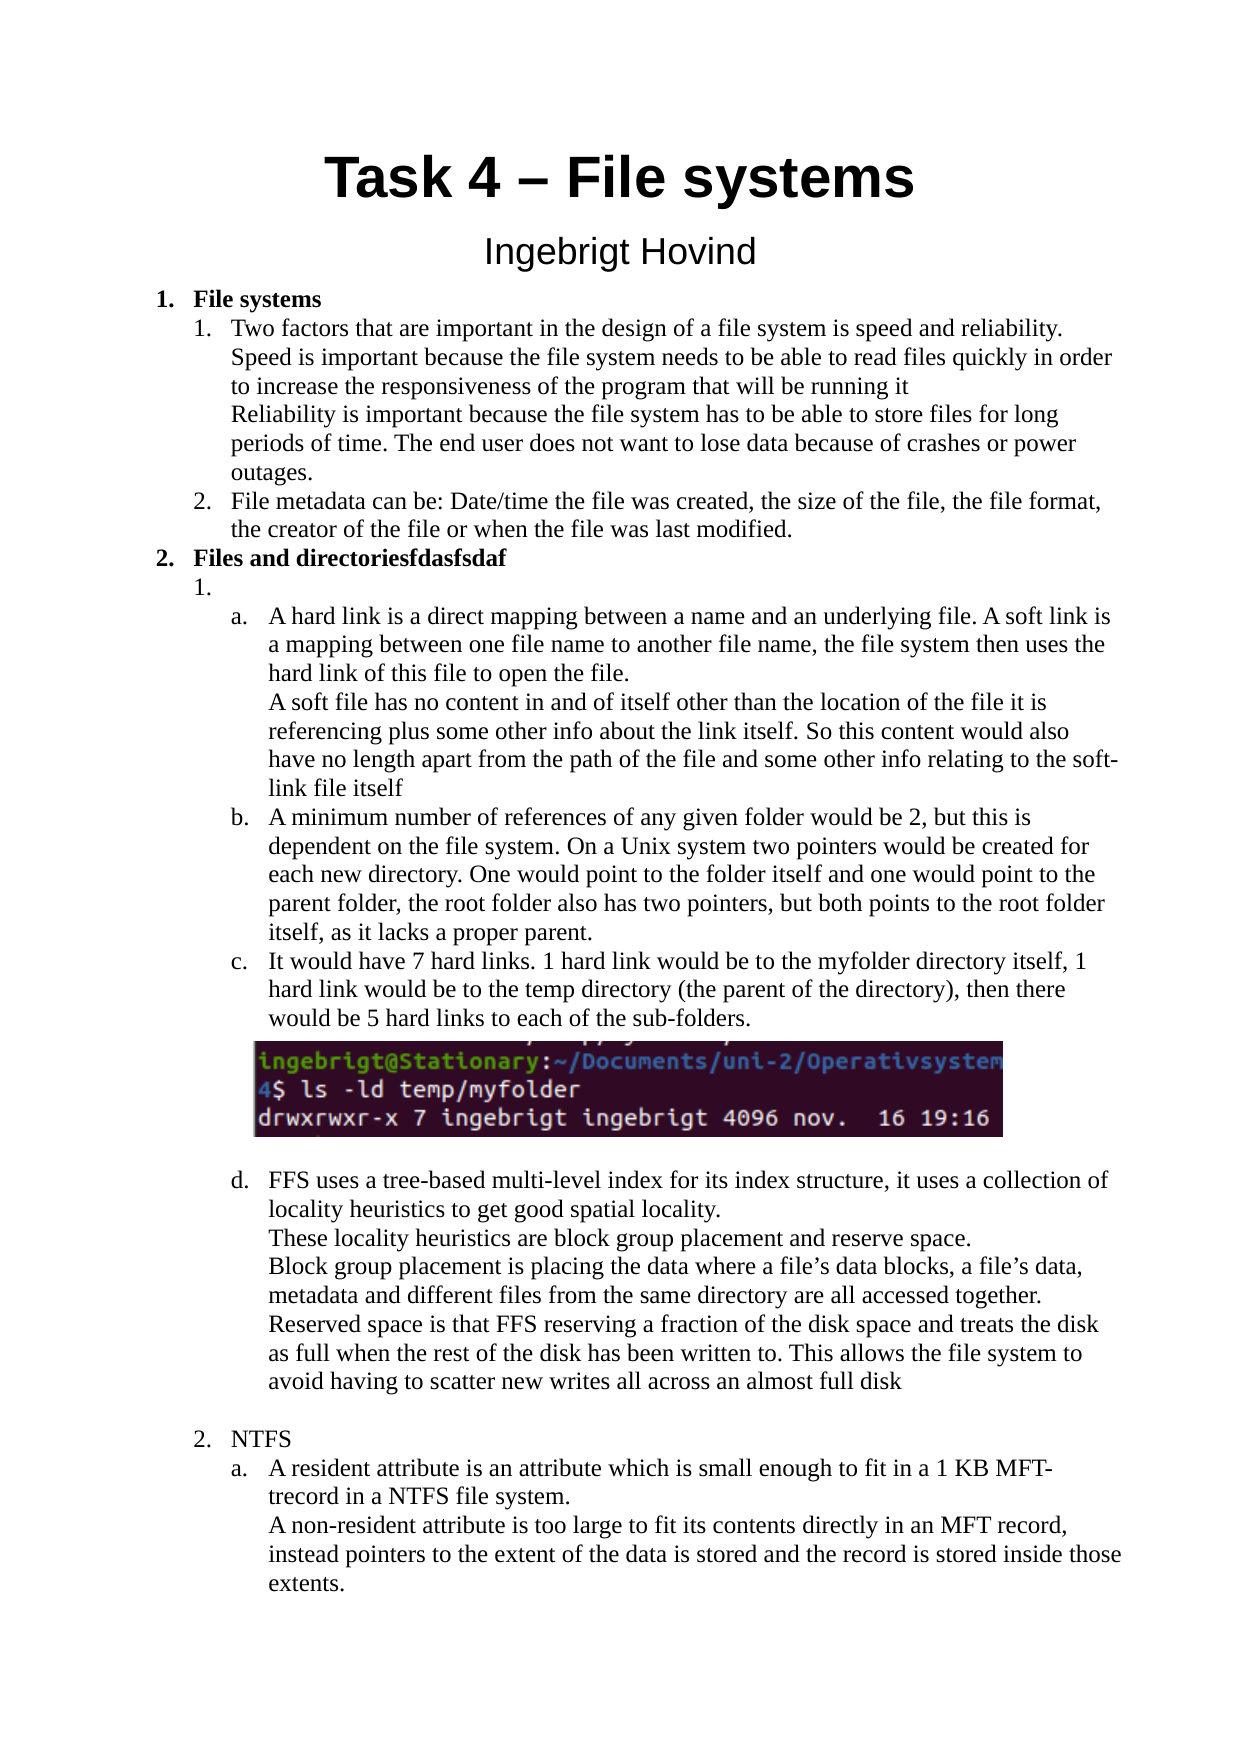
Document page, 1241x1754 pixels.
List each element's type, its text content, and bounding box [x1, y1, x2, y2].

list A minimum number of references of any given folder would be 2, but this is dependent on the file system. On a Unix system two pointers would be created for each new directory. One would point to the folder itself and one would point to the parent folder, the root folder also has two pointers, but both points to the root folder itself, as it lacks a proper parent. [231, 802, 1122, 946]
subtitle Ingebrigt Hovind [118, 229, 1122, 272]
list A soft file has no content in and of itself other than the location of the file it is referencing plus some other info about the link itself. So this content would also have no length apart from the path of the file and some other info relating to the soft-link file itself [231, 687, 1122, 802]
list File metadata can be: Date/time the file was created, the size of the file, the file format, the creator of the file or when the file was last modified. [193, 486, 1122, 543]
list It would have 7 hard links. 1 hard link would be to the myfolder directory itself, 1 hard link would be to the temp directory (the parent of the directory), then there would be 5 hard links to each of the sub-folders. [231, 946, 1122, 1032]
picture [252, 1041, 1003, 1137]
list NTFS [193, 1424, 1122, 1453]
list Two factors that are important in the design of a file system is speed and reliability. Speed is important because the file system needs to be able to read files quickly in order to increase the responsiveness of the program that will be running it [193, 313, 1122, 399]
title Task 4 – File systems [118, 143, 1122, 210]
list These locality heuristics are block group placement and reserve space. [231, 1223, 1122, 1251]
list A non-resident attribute is too large to fit its contents directly in an MFT record, instead pointers to the extent of the data is stored and the record is stored inside those extents. [231, 1510, 1122, 1596]
list File systems [156, 284, 1122, 313]
list Block group placement is placing the data where a file’s data blocks, a file’s data, metadata and different files from the same directory are all accessed together. [231, 1251, 1122, 1309]
list A resident attribute is an attribute which is small enough to fit in a 1 KB MFT-trecord in a NTFS file system. [231, 1453, 1122, 1510]
list FFS uses a tree-based multi-level index for its index structure, it uses a collection of locality heuristics to get good spatial locality. [231, 1165, 1122, 1223]
list Reserved space is that FFS reserving a fraction of the disk space and treats the disk as full when the rest of the disk has been written to. This allows the file system to avoid having to scatter new writes all across an almost full disk [231, 1309, 1122, 1395]
list A hard link is a direct mapping between a name and an underlying file. A soft link is a mapping between one file name to another file name, the file system then uses the hard link of this file to open the file. [231, 601, 1122, 687]
list Reliability is important because the file system has to be able to store files for long periods of time. The end user does not want to lose data because of crashes or power outages. [193, 399, 1122, 486]
list Files and directoriesfdasfsdaf [156, 543, 1122, 572]
